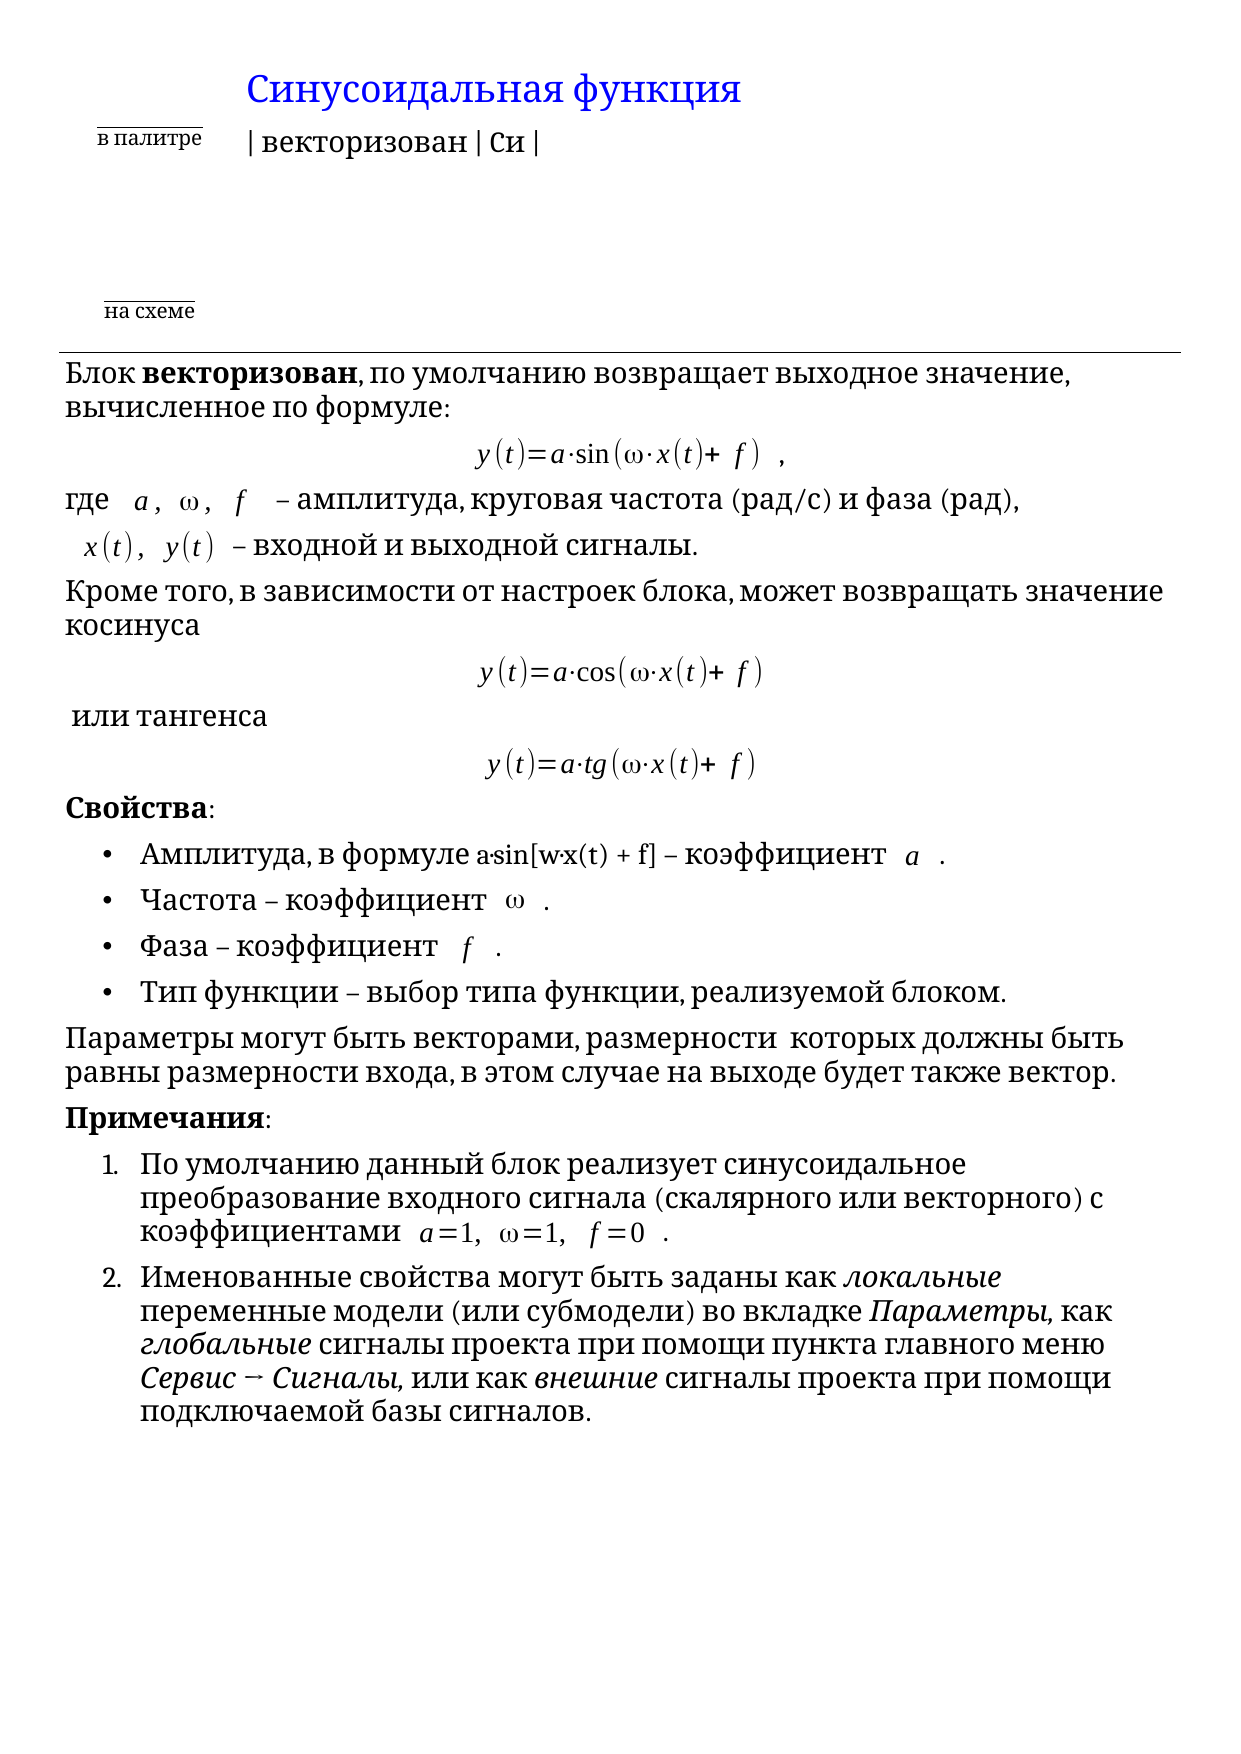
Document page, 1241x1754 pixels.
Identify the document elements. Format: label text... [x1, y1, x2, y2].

table_cell | векторизован | Cи | [240, 121, 1181, 178]
table_cell на схеме [59, 294, 240, 352]
table_cell Блок векторизован, по умолчанию возвращает выходное значение, вычисленное по формуле: , где – амплитуда, круговая частота (рад/с) и фаза (рад), – входной и выходной сигналы. Кроме того, в зависимости от настроек блока, может возвращать значение косинуса или тангенса Свойства: Амплитуда, в формуле a·sin[w·x(t) + f] – коэффициент. Частота – коэффициент. Фаза – коэффициент. Тип функции – выбор типа функции, реализуемой блоком. Параметры могут быть векторами, размерности которых должны быть равны размерности входа, в этом случае на выходе будет также вектор. Примечания: По умолчанию данный блок реализует синусоидальное преобразование входного сигнала (скалярного или векторного) с коэффициентами. Именованные свойства могут быть заданы как локальные переменные модели (или субмодели) во вкладке Параметры, как глобальные сигналы проекта при помощи пункта главного меню Сервис → Сигналы, или как внешние сигналы проекта при помощи подключаемой базы сигналов. [59, 353, 1181, 1447]
table_header [59, 59, 240, 121]
table_cell в палитре [59, 121, 240, 178]
table_header Синусоидальная функция [240, 59, 1181, 121]
table_cell [240, 178, 1181, 294]
table_cell [59, 178, 240, 294]
table_cell [240, 294, 1181, 352]
